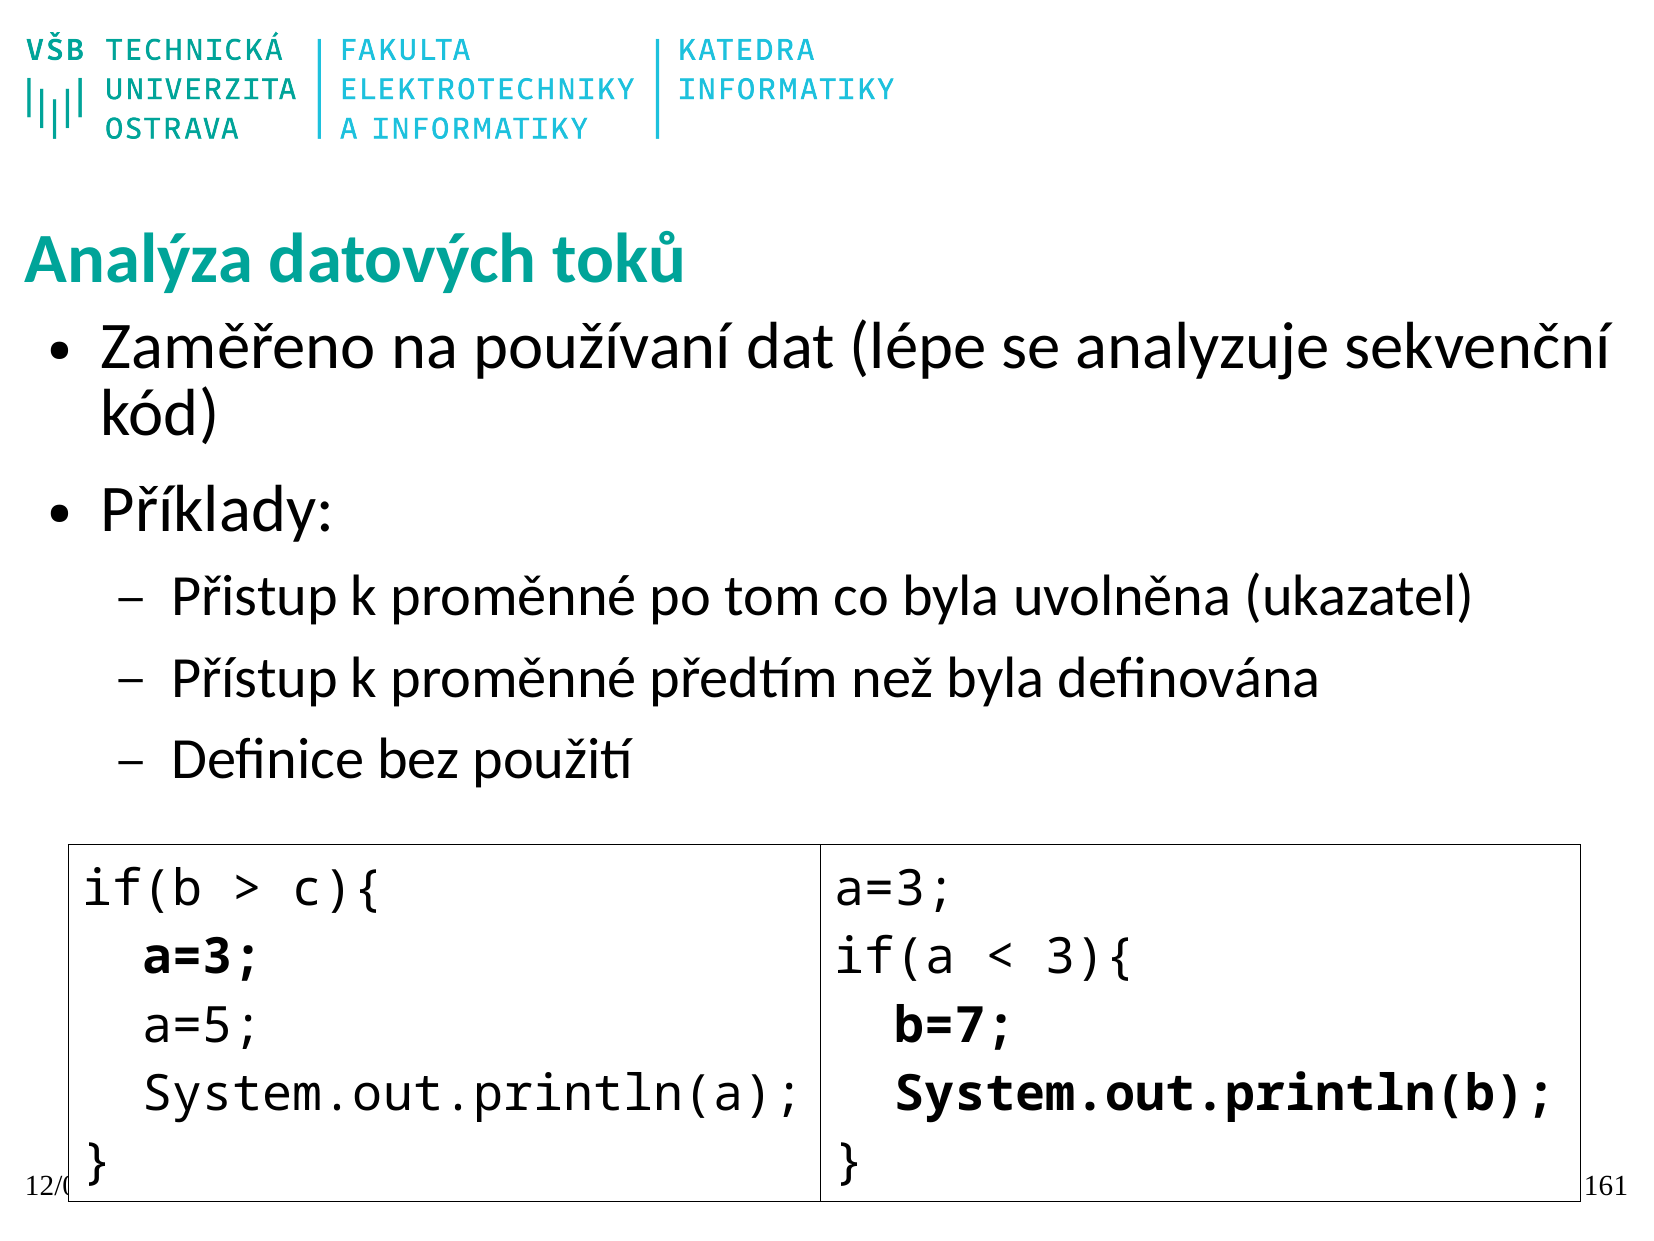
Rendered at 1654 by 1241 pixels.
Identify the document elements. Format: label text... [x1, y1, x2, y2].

picture [26, 31, 894, 139]
list Zaměřeno na používaní dat (lépe se analyzuje sekvenční kód) Příklady: Přistup k proměnné po tom co byla uvolněna (ukazatel) Přístup k proměnné předtím než byla definována Definice bez použití [30, 318, 1629, 1146]
title Analýza datových toků [24, 169, 1629, 300]
table_header a=3; if(a < 3){ b=7; System.out.println(b); } [821, 845, 1580, 1201]
table_header if(b > c){ a=3; a=5; System.out.println(a); } [69, 845, 820, 1201]
